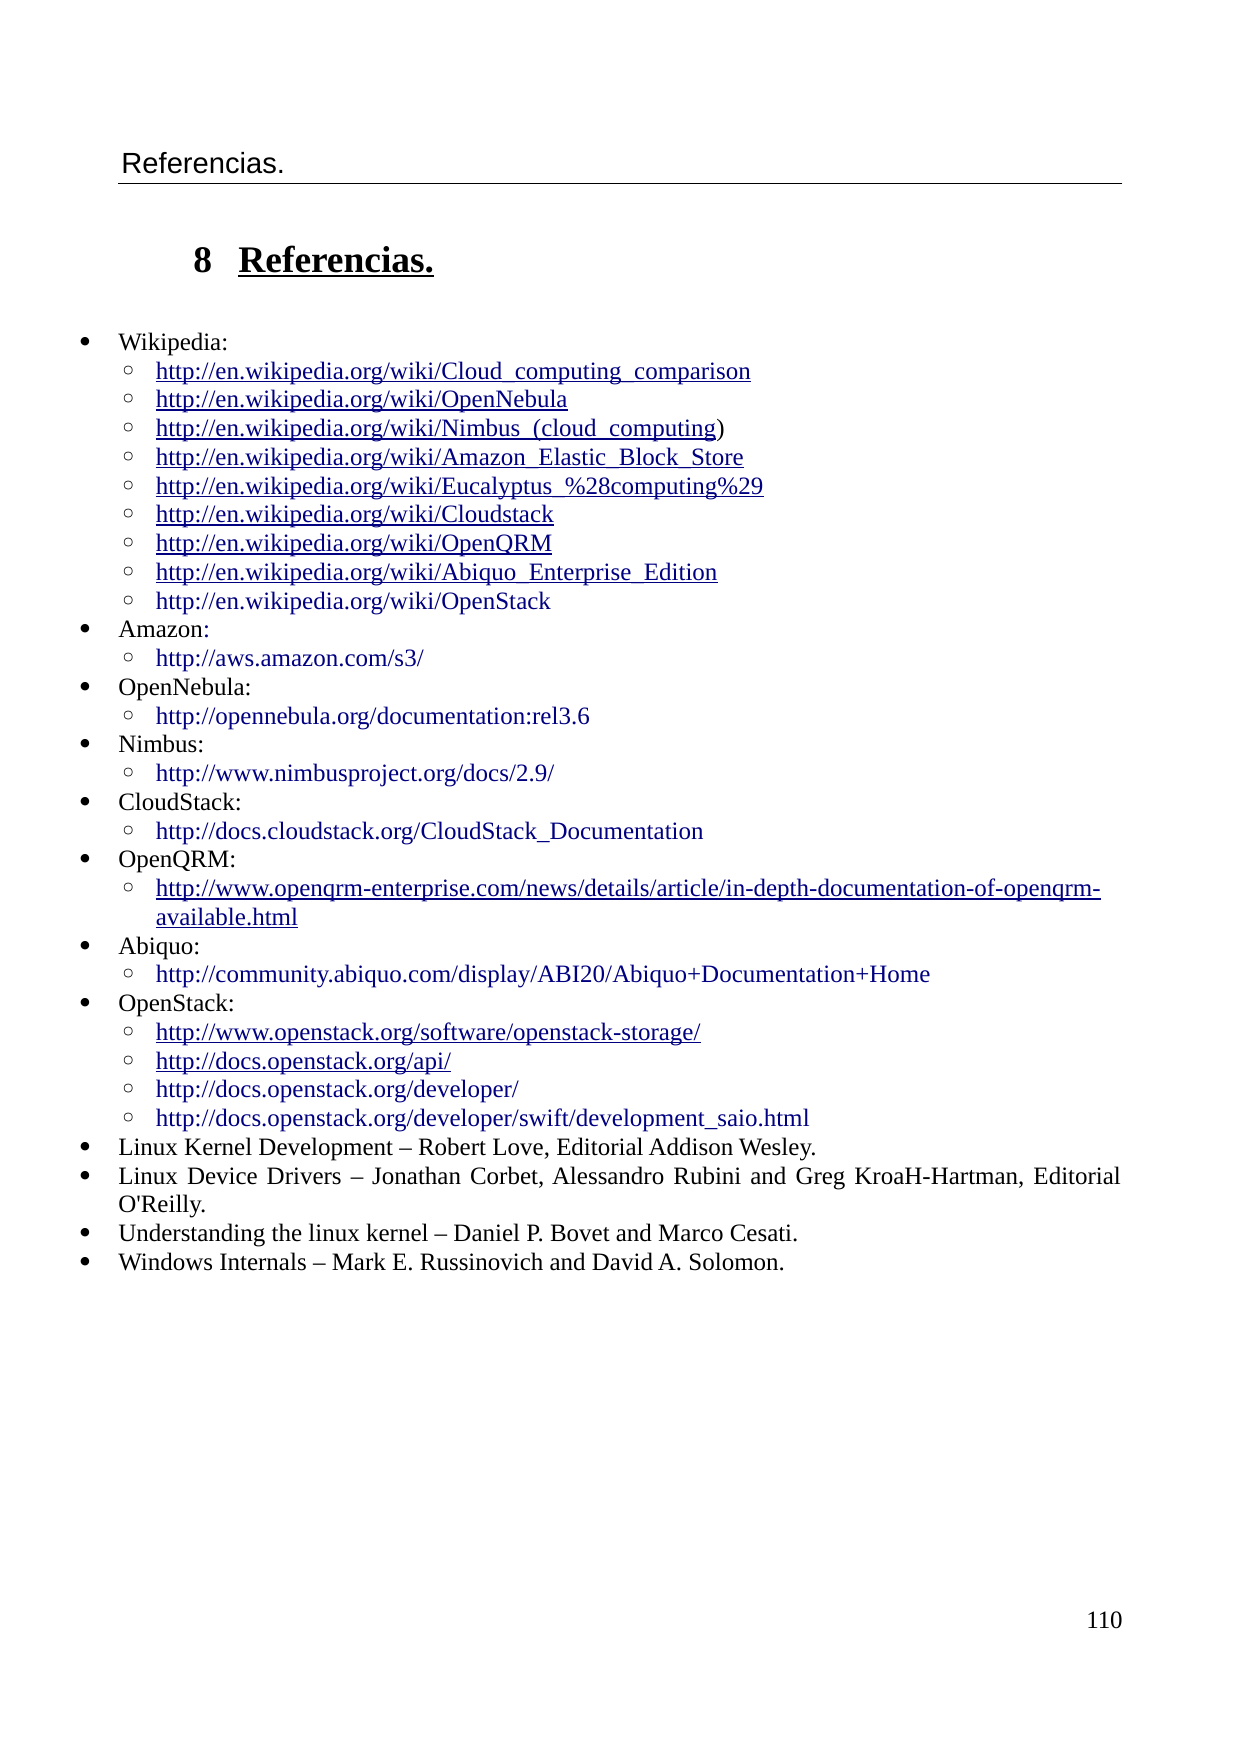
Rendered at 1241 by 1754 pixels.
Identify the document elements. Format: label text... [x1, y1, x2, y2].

list http://en.wikipedia.org/wiki/Eucalyptus_%28computing%29 [118, 471, 1122, 499]
list Linux Device Drivers – Jonathan Corbet, Alessandro Rubini and Greg KroaH-Hartman, Editorial O'Reilly. [81, 1161, 1122, 1218]
list http://www.nimbusproject.org/docs/2.9/ [118, 758, 1122, 787]
list http://en.wikipedia.org/wiki/Nimbus_(cloud_computing) [118, 413, 1122, 442]
list http://en.wikipedia.org/wiki/OpenNebula [118, 384, 1122, 413]
list Wikipedia: [81, 327, 1122, 356]
list http://en.wikipedia.org/wiki/Cloud_computing_comparison [118, 356, 1122, 384]
list http://www.openqrm-enterprise.com/news/details/article/in-depth-documentation-of-openqrm-available.html [118, 873, 1122, 931]
list OpenStack: [81, 988, 1122, 1017]
list http://en.wikipedia.org/wiki/Cloudstack [118, 499, 1122, 528]
list http://www.openstack.org/software/openstack-storage/ [118, 1017, 1122, 1046]
list http://docs.cloudstack.org/CloudStack_Documentation [118, 816, 1122, 844]
list http://en.wikipedia.org/wiki/Amazon_Elastic_Block_Store [118, 442, 1122, 471]
list http://en.wikipedia.org/wiki/OpenQRM [118, 528, 1122, 557]
list http://docs.openstack.org/developer/ [118, 1074, 1122, 1103]
list http://opennebula.org/documentation:rel3.6 [118, 701, 1122, 729]
list Linux Kernel Development – Robert Love, Editorial Addison Wesley. [81, 1132, 1122, 1161]
list http://community.abiquo.com/display/ABI20/Abiquo+Documentation+Home [118, 959, 1122, 988]
list Abiquo: [81, 931, 1122, 959]
list Nimbus: [81, 729, 1122, 758]
list Amazon: [81, 614, 1122, 643]
list CloudStack: [81, 787, 1122, 816]
list http://en.wikipedia.org/wiki/Abiquo_Enterprise_Edition [118, 557, 1122, 586]
subtitle Referencias. [193, 238, 1122, 281]
list OpenNebula: [81, 672, 1122, 701]
list http://docs.openstack.org/developer/swift/development_saio.html [118, 1103, 1122, 1132]
list http://aws.amazon.com/s3/ [118, 643, 1122, 672]
list Windows Internals – Mark E. Russinovich and David A. Solomon. [81, 1247, 1122, 1276]
list OpenQRM: [81, 844, 1122, 873]
list http://en.wikipedia.org/wiki/OpenStack [118, 586, 1122, 614]
list http://docs.openstack.org/api/ [118, 1046, 1122, 1074]
list Understanding the linux kernel – Daniel P. Bovet and Marco Cesati. [81, 1218, 1122, 1247]
